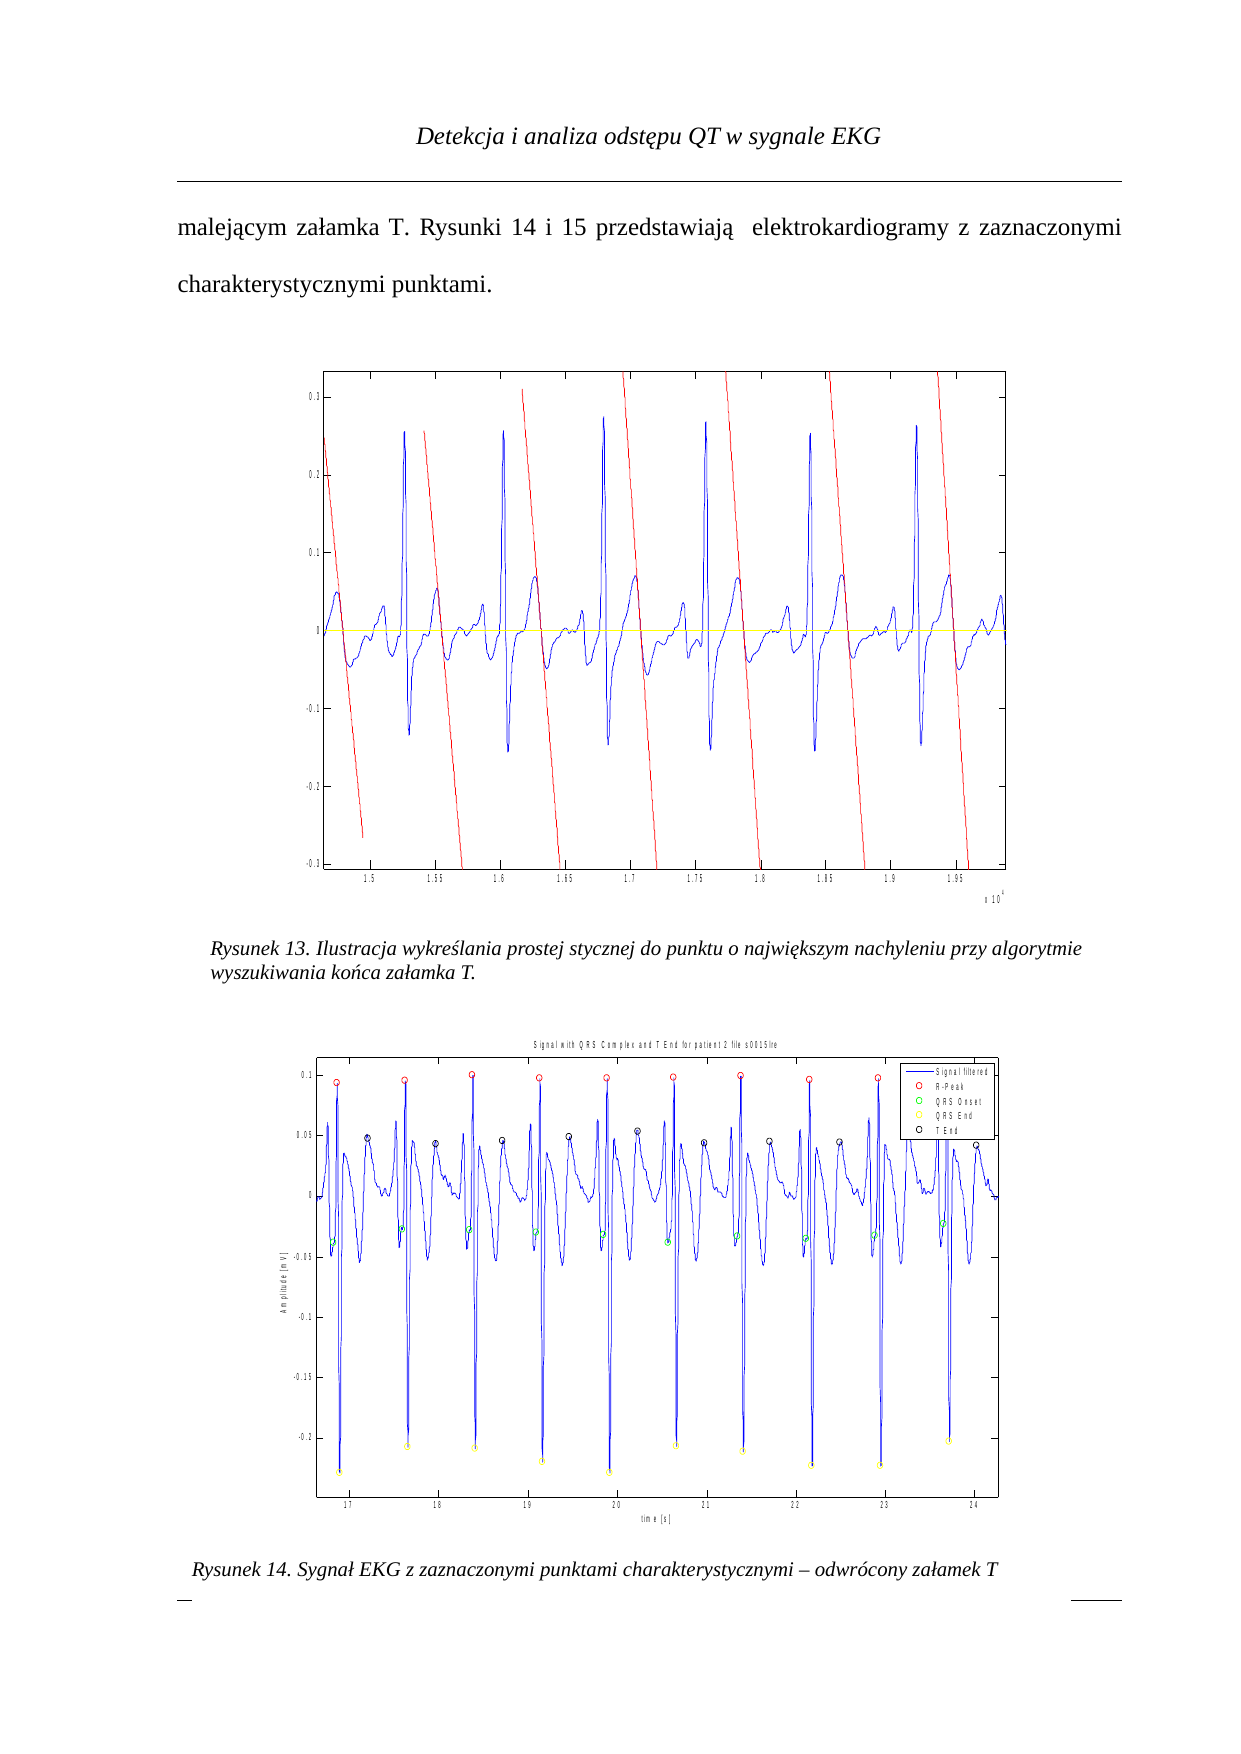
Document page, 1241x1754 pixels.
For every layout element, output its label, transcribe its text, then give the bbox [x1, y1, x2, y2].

text malejącym załamka T. Rysunki 14 i 15 przedstawiają elektrokardiogramy z zaznaczonymi charakterystycznymi punktami. [177, 212, 1122, 298]
text Rysunek 13. Ilustracja wykreślania prostej stycznej do punktu o największym nachyleniu przy algorytmie wyszukiwania końca załamka T. [210, 325, 1089, 984]
text Rysunek 14. Sygnał EKG z zaznaczonymi punktami charakterystycznymi – odwrócony załamek T [192, 1248, 1071, 1581]
